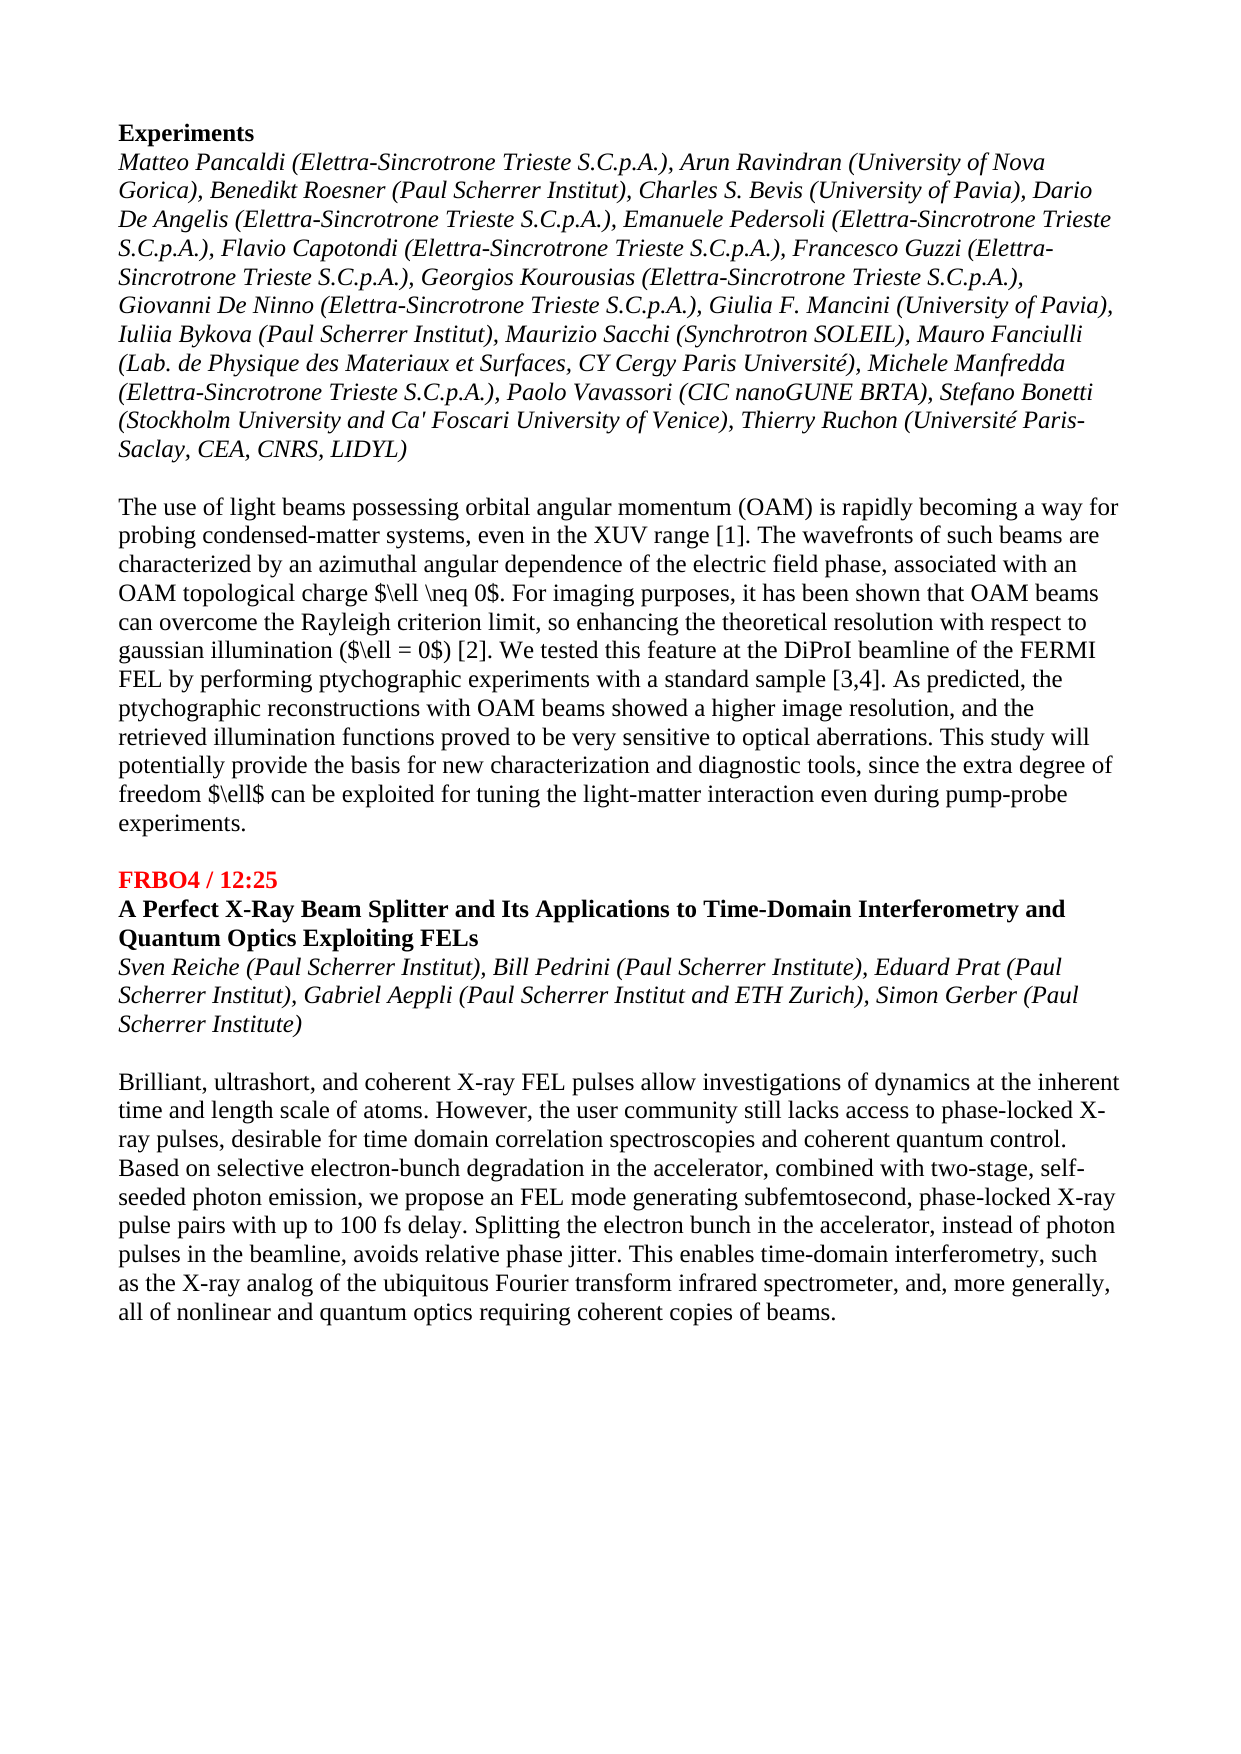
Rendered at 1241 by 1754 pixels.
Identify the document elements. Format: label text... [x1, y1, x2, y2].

subtitle FRBO4 / 12:25 [118, 866, 1122, 894]
subtitle Matteo Pancaldi (Elettra-Sincrotrone Trieste S.C.p.A.), Arun Ravindran (University of Nova Gorica), Benedikt Roesner (Paul Scherrer Institut), Charles S. Bevis (University of Pavia), Dario De Angelis (Elettra-Sincrotrone Trieste S.C.p.A.), Emanuele Pedersoli (Elettra-Sincrotrone Trieste S.C.p.A.), Flavio Capotondi (Elettra-Sincrotrone Trieste S.C.p.A.), Francesco Guzzi (Elettra-Sincrotrone Trieste S.C.p.A.), Georgios Kourousias (Elettra-Sincrotrone Trieste S.C.p.A.), Giovanni De Ninno (Elettra-Sincrotrone Trieste S.C.p.A.), Giulia F. Mancini (University of Pavia), Iuliia Bykova (Paul Scherrer Institut), Maurizio Sacchi (Synchrotron SOLEIL), Mauro Fanciulli (Lab. de Physique des Materiaux et Surfaces, CY Cergy Paris Université), Michele Manfredda (Elettra-Sincrotrone Trieste S.C.p.A.), Paolo Vavassori (CIC nanoGUNE BRTA), Stefano Bonetti (Stockholm University and Ca' Foscari University of Venice), Thierry Ruchon (Université Paris-Saclay, CEA, CNRS, LIDYL) [118, 147, 1122, 463]
subtitle A Perfect X-Ray Beam Splitter and Its Applications to Time-Domain Interferometry and Quantum Optics Exploiting FELs [118, 894, 1122, 952]
text The use of light beams possessing orbital angular momentum (OAM) is rapidly becoming a way for probing condensed-matter systems, even in the XUV range [1]. The wavefronts of such beams are characterized by an azimuthal angular dependence of the electric field phase, associated with an OAM topological charge $\ell \neq 0$. For imaging purposes, it has been shown that OAM beams can overcome the Rayleigh criterion limit, so enhancing the theoretical resolution with respect to gaussian illumination ($\ell = 0$) [2]. We tested this feature at the DiProI beamline of the FERMI FEL by performing ptychographic experiments with a standard sample [3,4]. As predicted, the ptychographic reconstructions with OAM beams showed a higher image resolution, and the retrieved illumination functions proved to be very sensitive to optical aberrations. This study will potentially provide the basis for new characterization and diagnostic tools, since the extra degree of freedom $\ell$ can be exploited for tuning the light-matter interaction even during pump-probe experiments. [118, 492, 1122, 837]
subtitle Sven Reiche (Paul Scherrer Institut), Bill Pedrini (Paul Scherrer Institute), Eduard Prat (Paul Scherrer Institut), Gabriel Aeppli (Paul Scherrer Institut and ETH Zurich), Simon Gerber (Paul Scherrer Institute) [118, 952, 1122, 1038]
text Brilliant, ultrashort, and coherent X-ray FEL pulses allow investigations of dynamics at the inherent time and length scale of atoms. However, the user community still lacks access to phase-locked X-ray pulses, desirable for time domain correlation spectroscopies and coherent quantum control. Based on selective electron-bunch degradation in the accelerator, combined with two-stage, self-seeded photon emission, we propose an FEL mode generating subfemtosecond, phase-locked X-ray pulse pairs with up to 100 fs delay. Splitting the electron bunch in the accelerator, instead of photon pulses in the beamline, avoids relative phase jitter. This enables time-domain interferometry, such as the X-ray analog of the ubiquitous Fourier transform infrared spectrometer, and, more generally, all of nonlinear and quantum optics requiring coherent copies of beams. [118, 1067, 1122, 1326]
subtitle Experiments [118, 118, 1122, 147]
